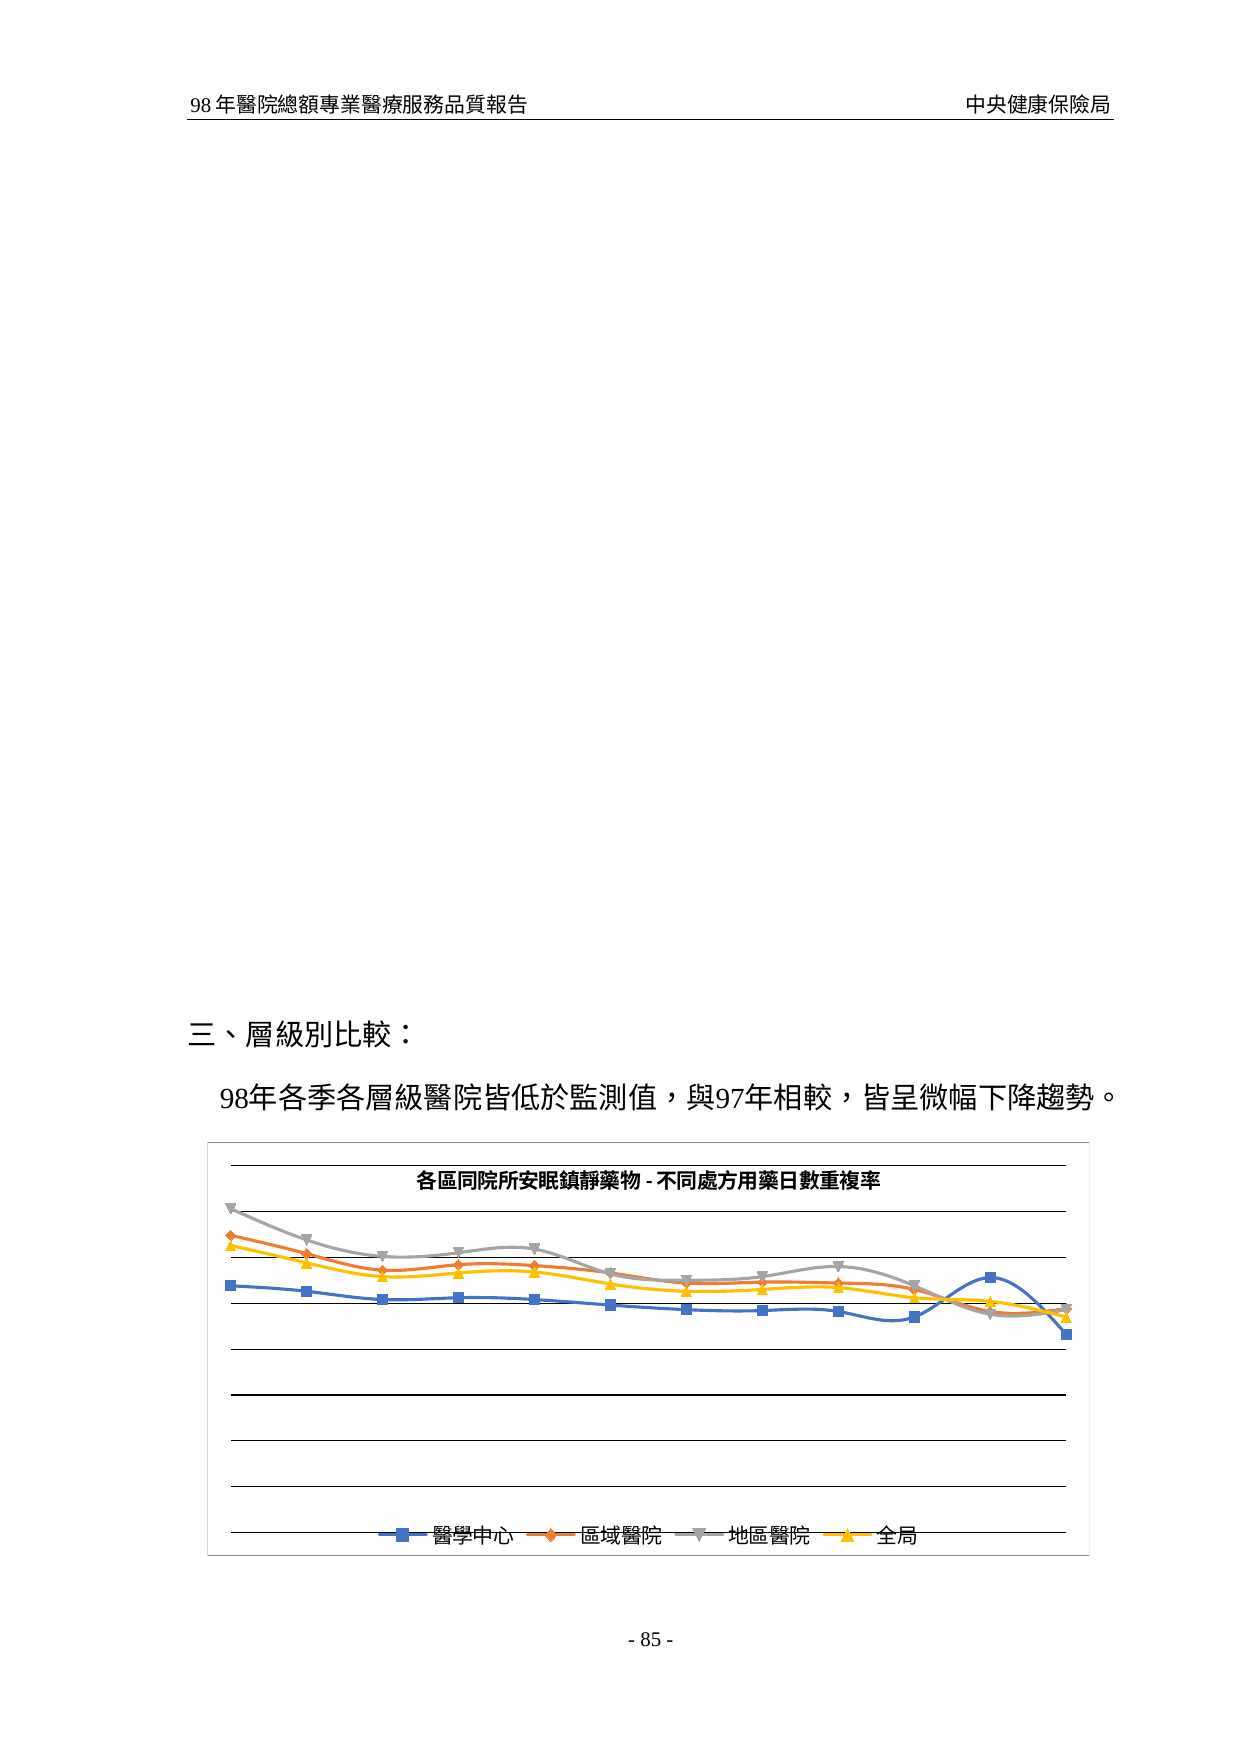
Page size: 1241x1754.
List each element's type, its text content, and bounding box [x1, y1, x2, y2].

text 三、層級別比較： [187, 991, 1114, 1054]
text 98年各季各層級醫院皆低於監測值，與97年相較，皆呈微幅下降趨勢。 [212, 1054, 1114, 1116]
